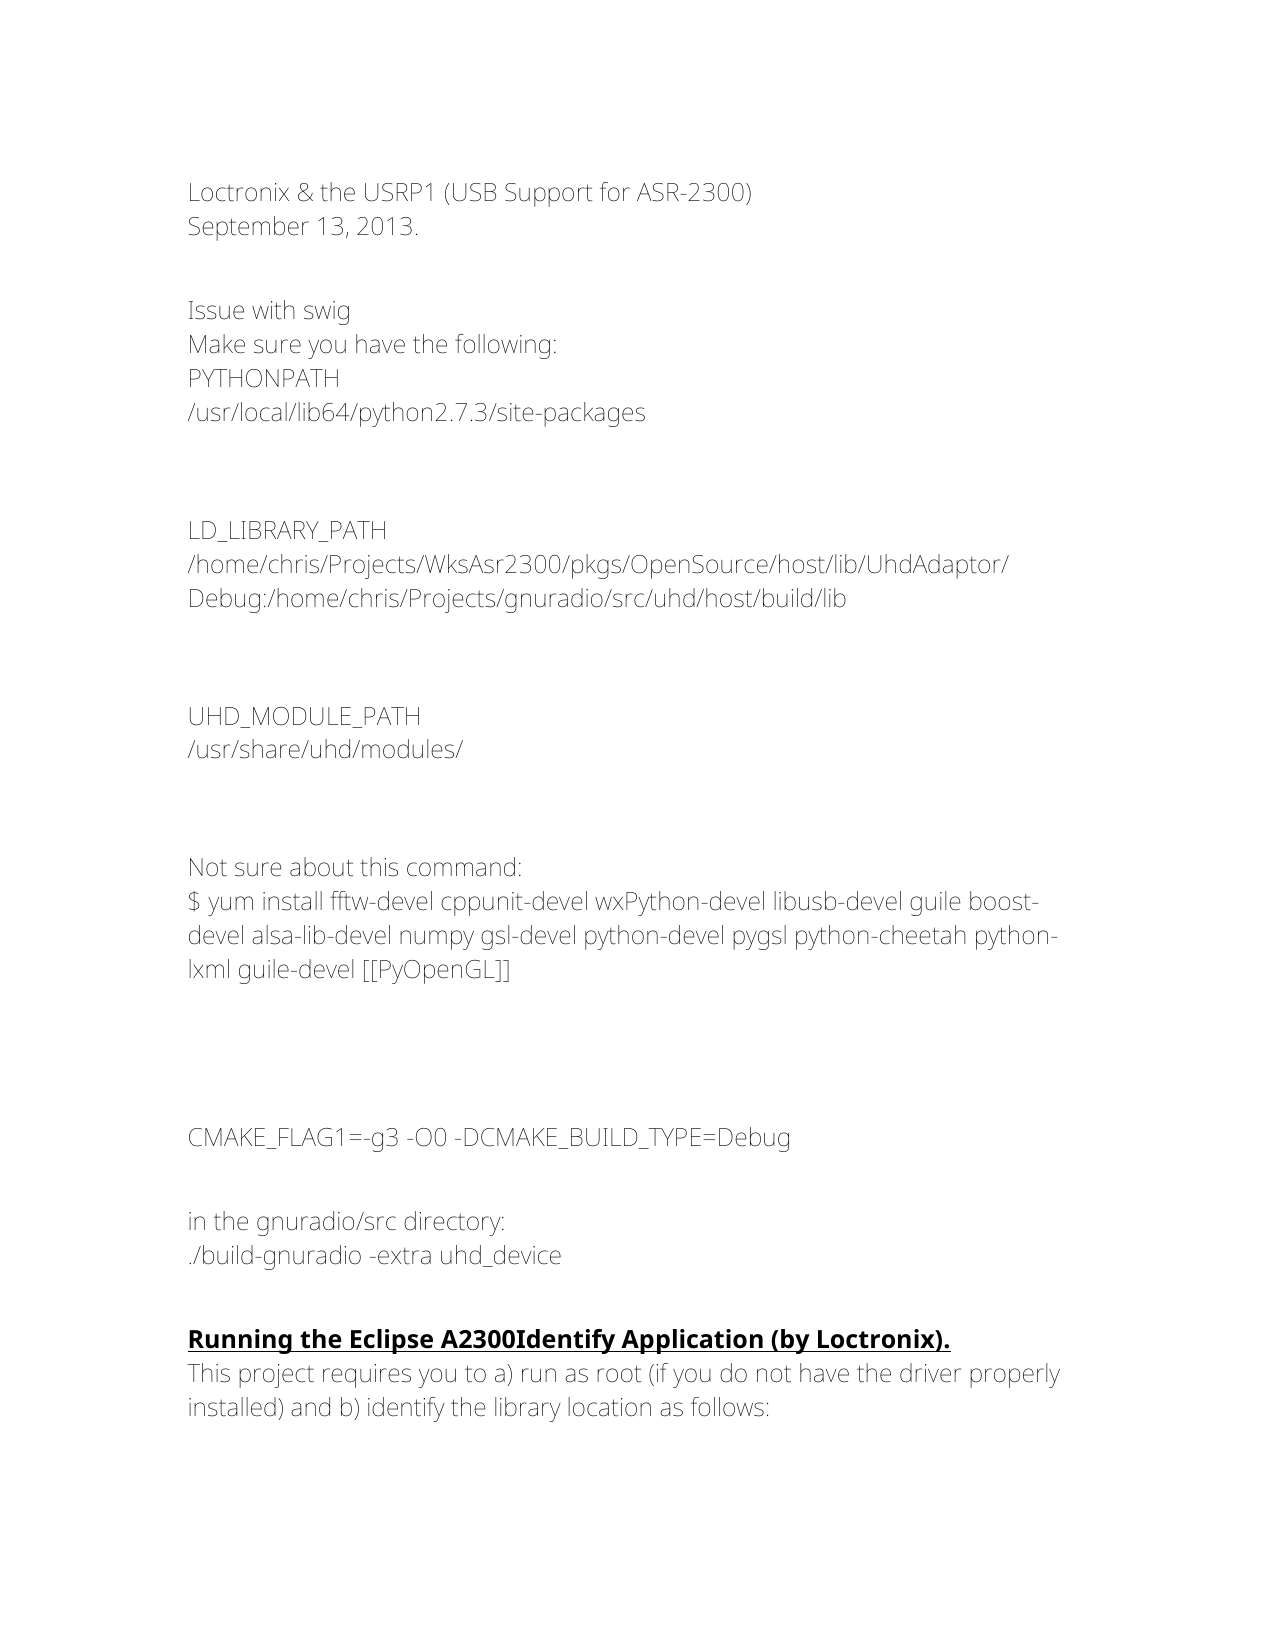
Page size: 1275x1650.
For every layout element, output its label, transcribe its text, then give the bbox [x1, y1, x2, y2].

text Running the Eclipse A2300Identify Application (by Loctronix). This project requires you to a) run as root (if you do not have the driver properly installed) and b) identify the library location as follows: [187, 1322, 1087, 1424]
text in the gnuradio/src directory: ./build-gnuradio -extra uhd_device [187, 1204, 1087, 1272]
text UHD_MODULE_PATH /usr/share/uhd/modules/ [187, 698, 1087, 766]
text Loctronix & the USRP1 (USB Support for ASR-2300) September 13, 2013. [187, 175, 1087, 243]
text Issue with swig Make sure you have the following: PYTHONPATH /usr/local/lib64/python2.7.3/site-packages [187, 293, 1087, 463]
text Not sure about this command: $ yum install fftw-devel cppunit-devel wxPython-devel libusb-devel guile boost-devel alsa-lib-devel numpy gsl-devel python-devel pygsl python-cheetah python-lxml guile-devel [[PyOpenGL]] [187, 816, 1087, 986]
text LD_LIBRARY_PATH /home/chris/Projects/WksAsr2300/pkgs/OpenSource/host/lib/UhdAdaptor/Debug:/home/chris/Projects/gnuradio/src/uhd/host/build/lib [187, 513, 1087, 648]
text CMAKE_FLAG1=-g3 -O0 -DCMAKE_BUILD_TYPE=Debug [187, 1120, 1087, 1154]
